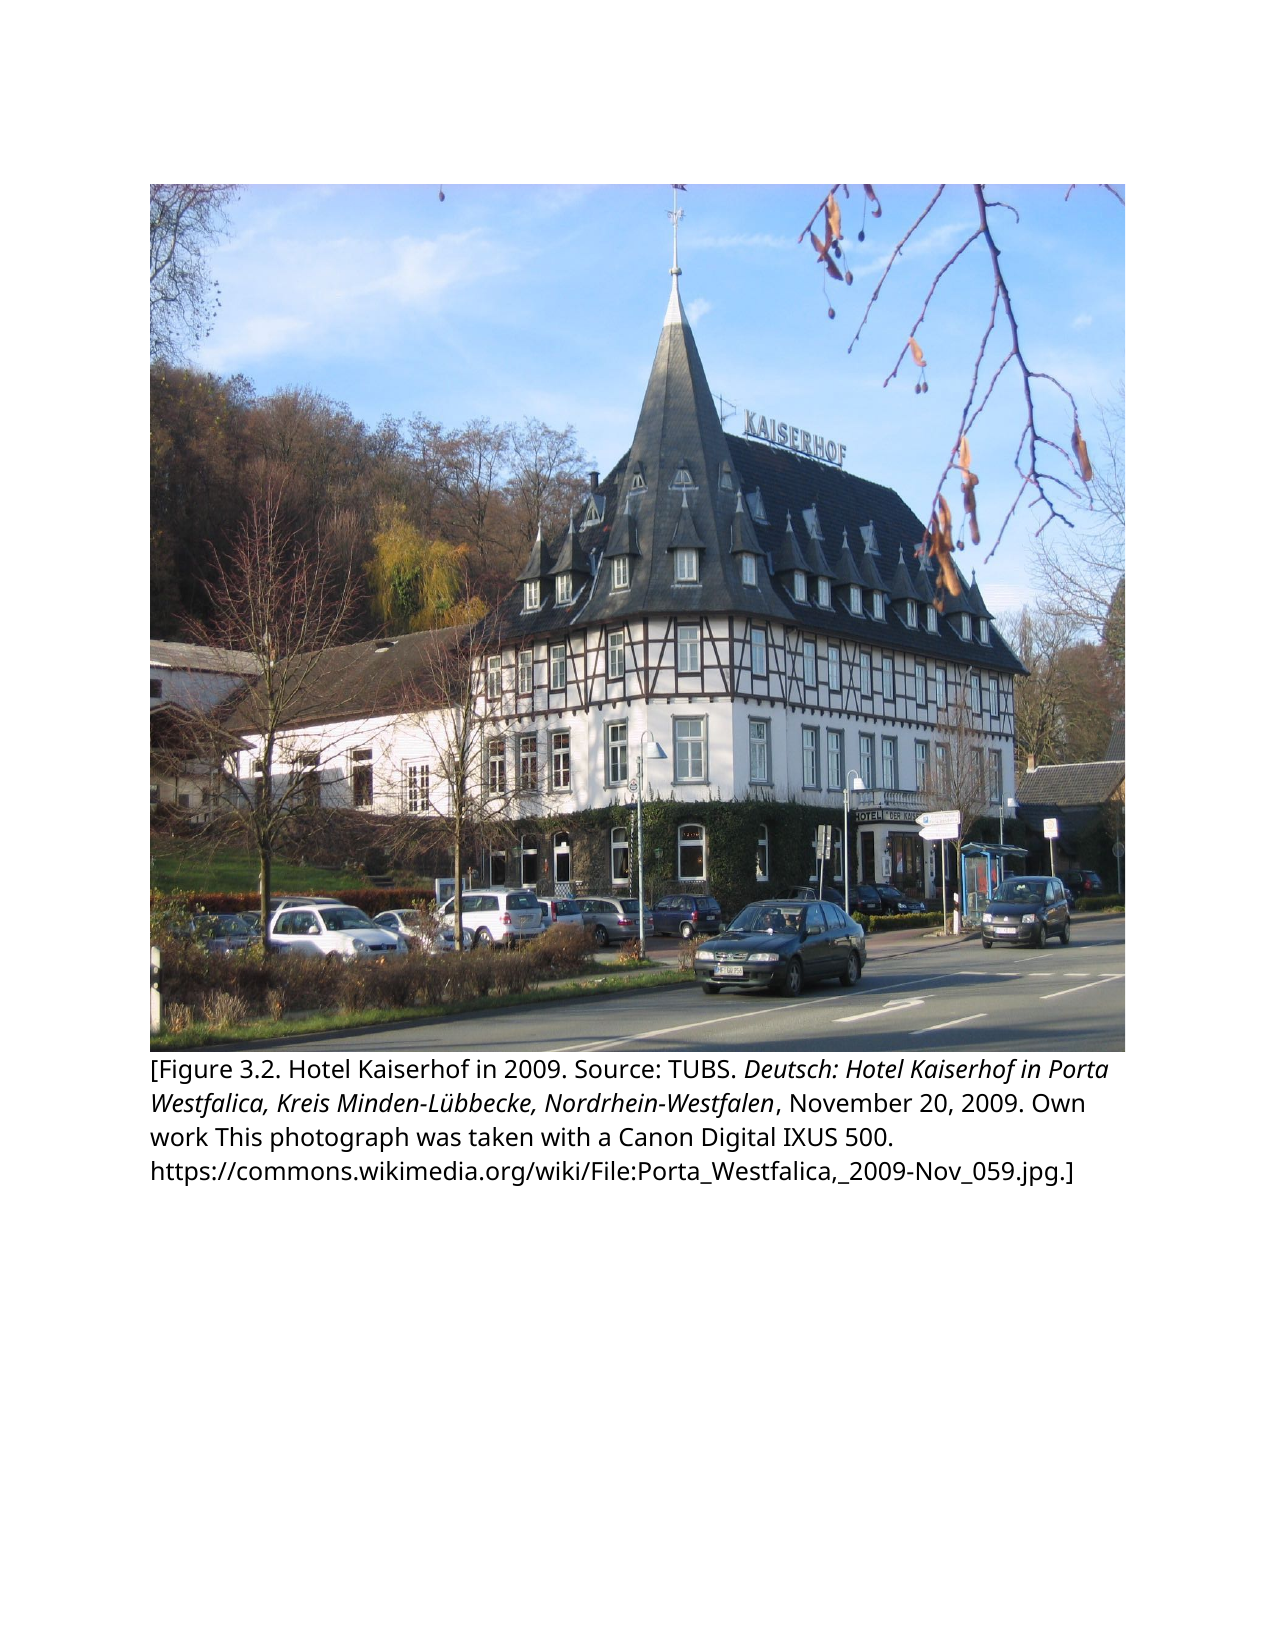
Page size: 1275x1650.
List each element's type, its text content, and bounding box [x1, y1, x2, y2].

text [Figure 3.2. Hotel Kaiserhof in 2009. Source: TUBS. Deutsch: Hotel Kaiserhof in Porta Westfalica, Kreis Minden-Lübbecke, Nordrhein-Westfalen, November 20, 2009. Own work This photograph was taken with a Canon Digital IXUS 500. https://commons.wikimedia.org/wiki/File:Porta_Westfalica,_2009-Nov_059.jpg.] [150, 1052, 1125, 1187]
picture [150, 184, 1125, 1052]
